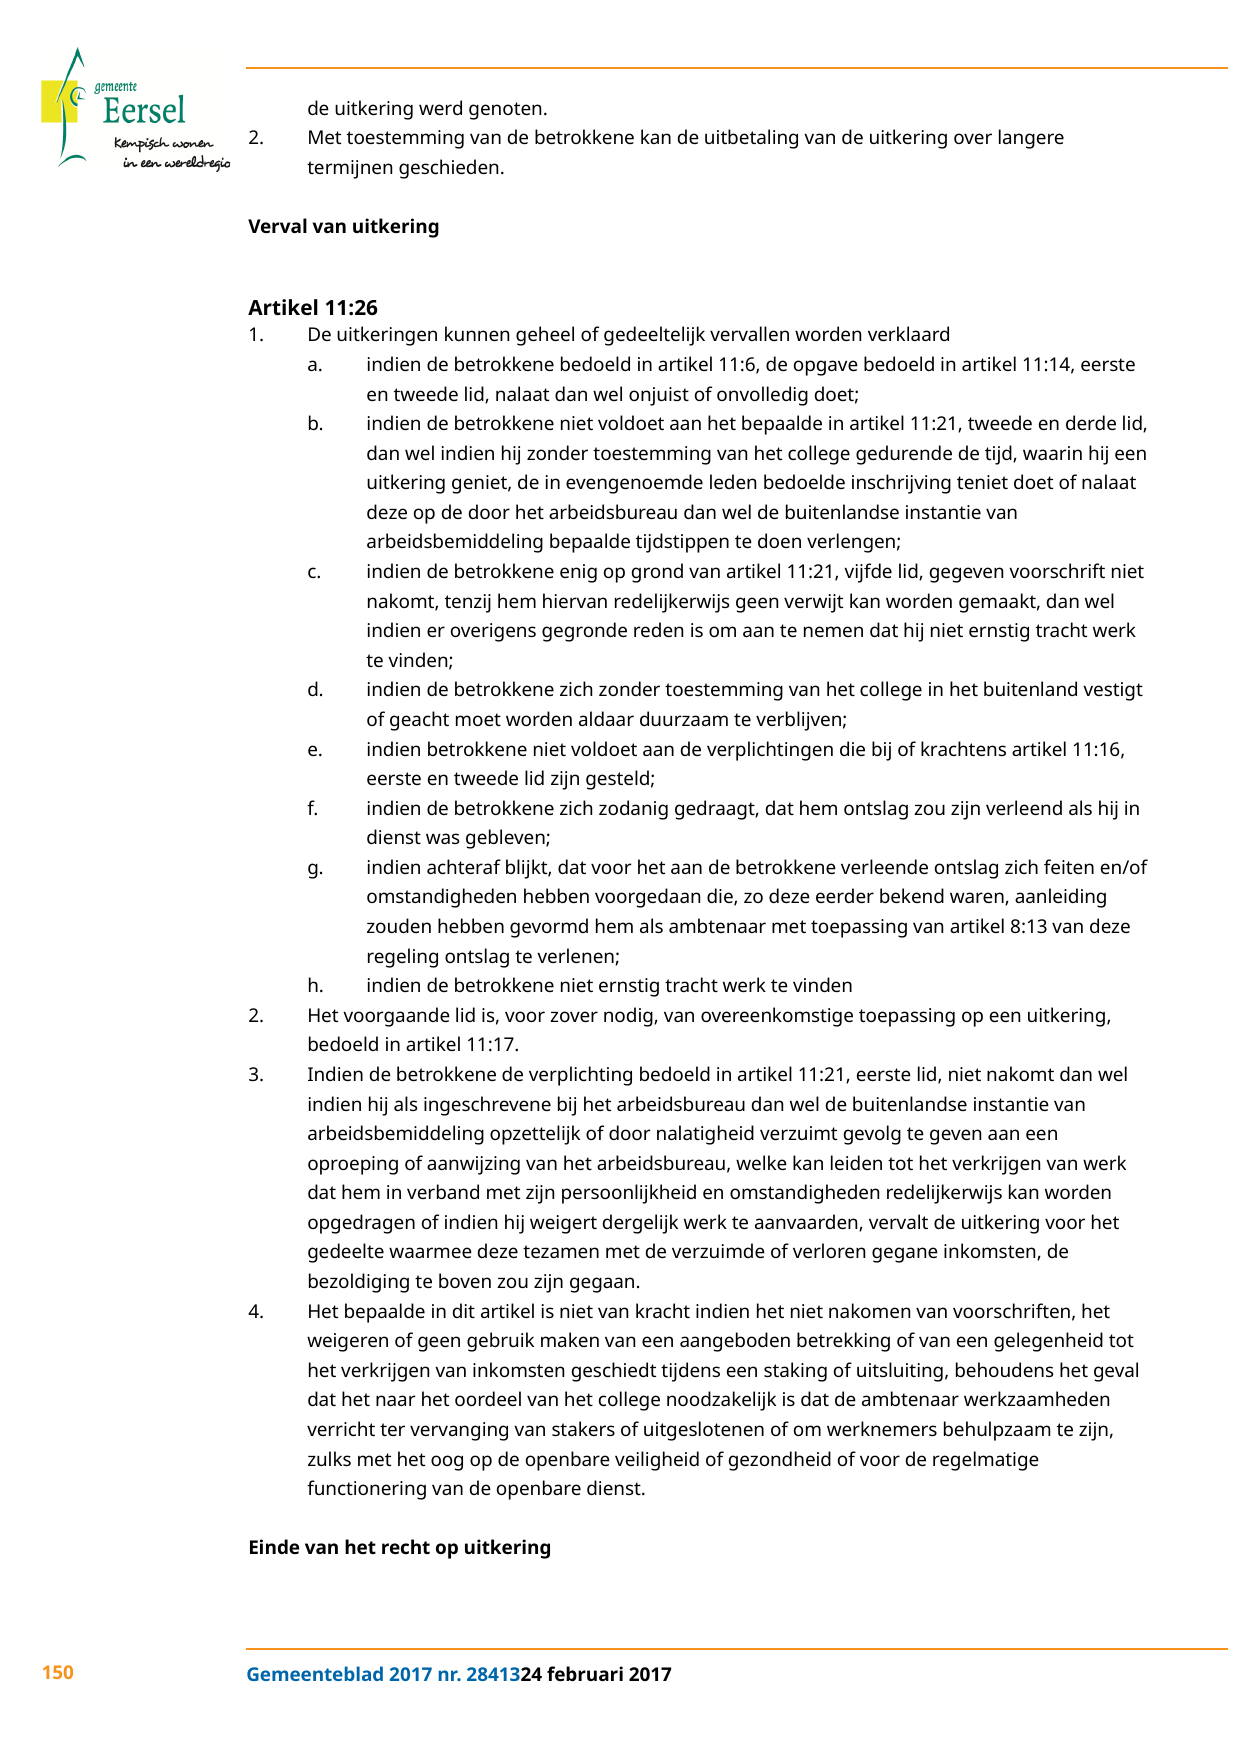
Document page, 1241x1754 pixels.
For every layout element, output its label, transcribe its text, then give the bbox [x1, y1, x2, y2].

text Verval van uitkering [248, 213, 1152, 239]
list indien de betrokkene niet voldoet aan het bepaalde in artikel 11:21, tweede en derde lid, dan wel indien hij zonder toestemming van het college gedurende de tijd, waarin hij een uitkering geniet, de in evengenoemde leden bedoelde inschrijving teniet doet of nalaat deze op de door het arbeidsbureau dan wel de buitenlandse instantie van arbeidsbemiddeling bepaalde tijdstippen te doen verlengen; [307, 410, 1152, 554]
list indien betrokkene niet voldoet aan de verplichtingen die bij of krachtens artikel 11:16, eerste en tweede lid zijn gesteld; [307, 736, 1152, 791]
list indien de betrokkene zich zonder toestemming van het college in het buitenland vestigt of geacht moet worden aldaar duurzaam te verblijven; [307, 677, 1152, 732]
text Einde van het recht op uitkering [248, 1534, 1152, 1560]
list Indien de betrokkene de verplichting bedoeld in artikel 11:21, eerste lid, niet nakomt dan wel indien hij als ingeschrevene bij het arbeidsbureau dan wel de buitenlandse instantie van arbeidsbemiddeling opzettelijk of door nalatigheid verzuimt gevolg te geven aan een oproeping of aanwijzing van het arbeidsbureau, welke kan leiden tot het verkrijgen van werk dat hem in verband met zijn persoonlijkheid en omstandigheden redelijkerwijs kan worden opgedragen of indien hij weigert dergelijk werk te aanvaarden, vervalt de uitkering voor het gedeelte waarmee deze tezamen met de verzuimde of verloren gegane inkomsten, de bezoldiging te boven zou zijn gegaan. [248, 1061, 1152, 1294]
list de uitkering werd genoten. [248, 95, 1152, 121]
list indien de betrokkene zich zodanig gedraagt, dat hem ontslag zou zijn verleend als hij in dienst was gebleven; [307, 795, 1152, 850]
list indien de betrokkene niet ernstig tracht werk te vinden [307, 972, 1152, 998]
list indien de betrokkene enig op grond van artikel 11:21, vijfde lid, gegeven voorschrift niet nakomt, tenzij hem hiervan redelijkerwijs geen verwijt kan worden gemaakt, dan wel indien er overigens gegronde reden is om aan te nemen dat hij niet ernstig tracht werk te vinden; [307, 558, 1152, 673]
list Het bepaalde in dit artikel is niet van kracht indien het niet nakomen van voorschriften, het weigeren of geen gebruik maken van een aangeboden betrekking of van een gelegenheid tot het verkrijgen van inkomsten geschiedt tijdens een staking of uitsluiting, behoudens het geval dat het naar het oordeel van het college noodzakelijk is dat de ambtenaar werkzaamheden verricht ter vervanging van stakers of uitgeslotenen of om werknemers behulpzaam te zijn, zulks met het oog op de openbare veiligheid of gezondheid of voor de regelmatige functionering van de openbare dienst. [248, 1298, 1152, 1501]
list indien achteraf blijkt, dat voor het aan de betrokkene verleende ontslag zich feiten en/of omstandigheden hebben voorgedaan die, zo deze eerder bekend waren, aanleiding zouden hebben gevormd hem als ambtenaar met toepassing van artikel 8:13 van deze regeling ontslag te verlenen; [307, 854, 1152, 968]
list Met toestemming van de betrokkene kan de uitbetaling van de uitkering over langere termijnen geschieden. [248, 124, 1152, 180]
picture [41, 47, 231, 172]
list indien de betrokkene bedoeld in artikel 11:6, de opgave bedoeld in artikel 11:14, eerste en tweede lid, nalaat dan wel onjuist of onvolledig doet; [307, 351, 1152, 406]
list Het voorgaande lid is, voor zover nodig, van overeenkomstige toepassing op een uitkering, bedoeld in artikel 11:17. [248, 1002, 1152, 1057]
text Artikel 11:26 [248, 293, 1152, 322]
list De uitkeringen kunnen geheel of gedeeltelijk vervallen worden verklaard [248, 322, 1152, 347]
